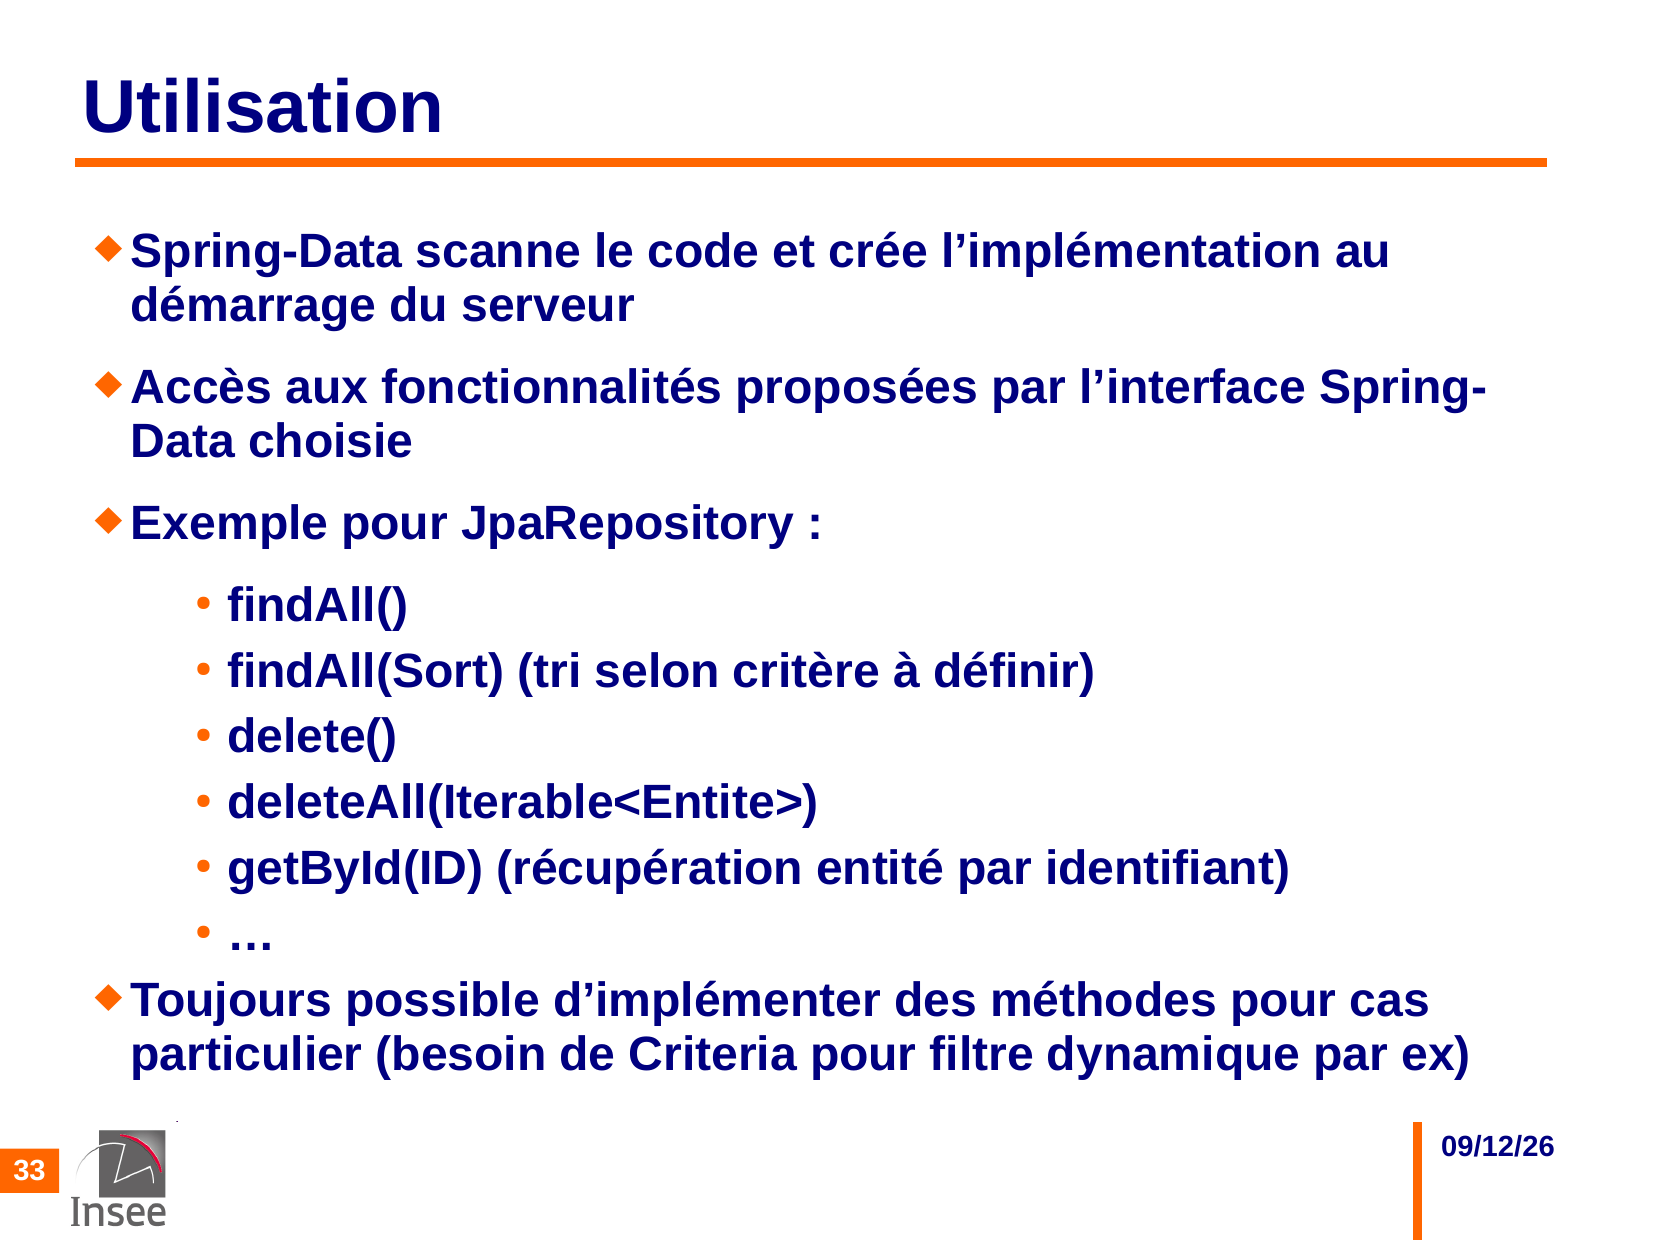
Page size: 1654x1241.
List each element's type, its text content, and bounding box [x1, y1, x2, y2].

picture [62, 1121, 178, 1241]
list Spring-Data scanne le code et crée l’implémentation au démarrage du serveur Accès aux fonctionnalités proposées par l’interface Spring-Data choisie Exemple pour JpaRepository : findAll() findAll(Sort) (tri selon critère à définir) delete() deleteAll(Iterable<Entite>) getById(ID) (récupération entité par identifiant) … Toujours possible d’implémenter des méthodes pour cas particulier (besoin de Criteria pour filtre dynamique par ex) [82, 224, 1571, 1087]
title Utilisation [82, 49, 1619, 163]
